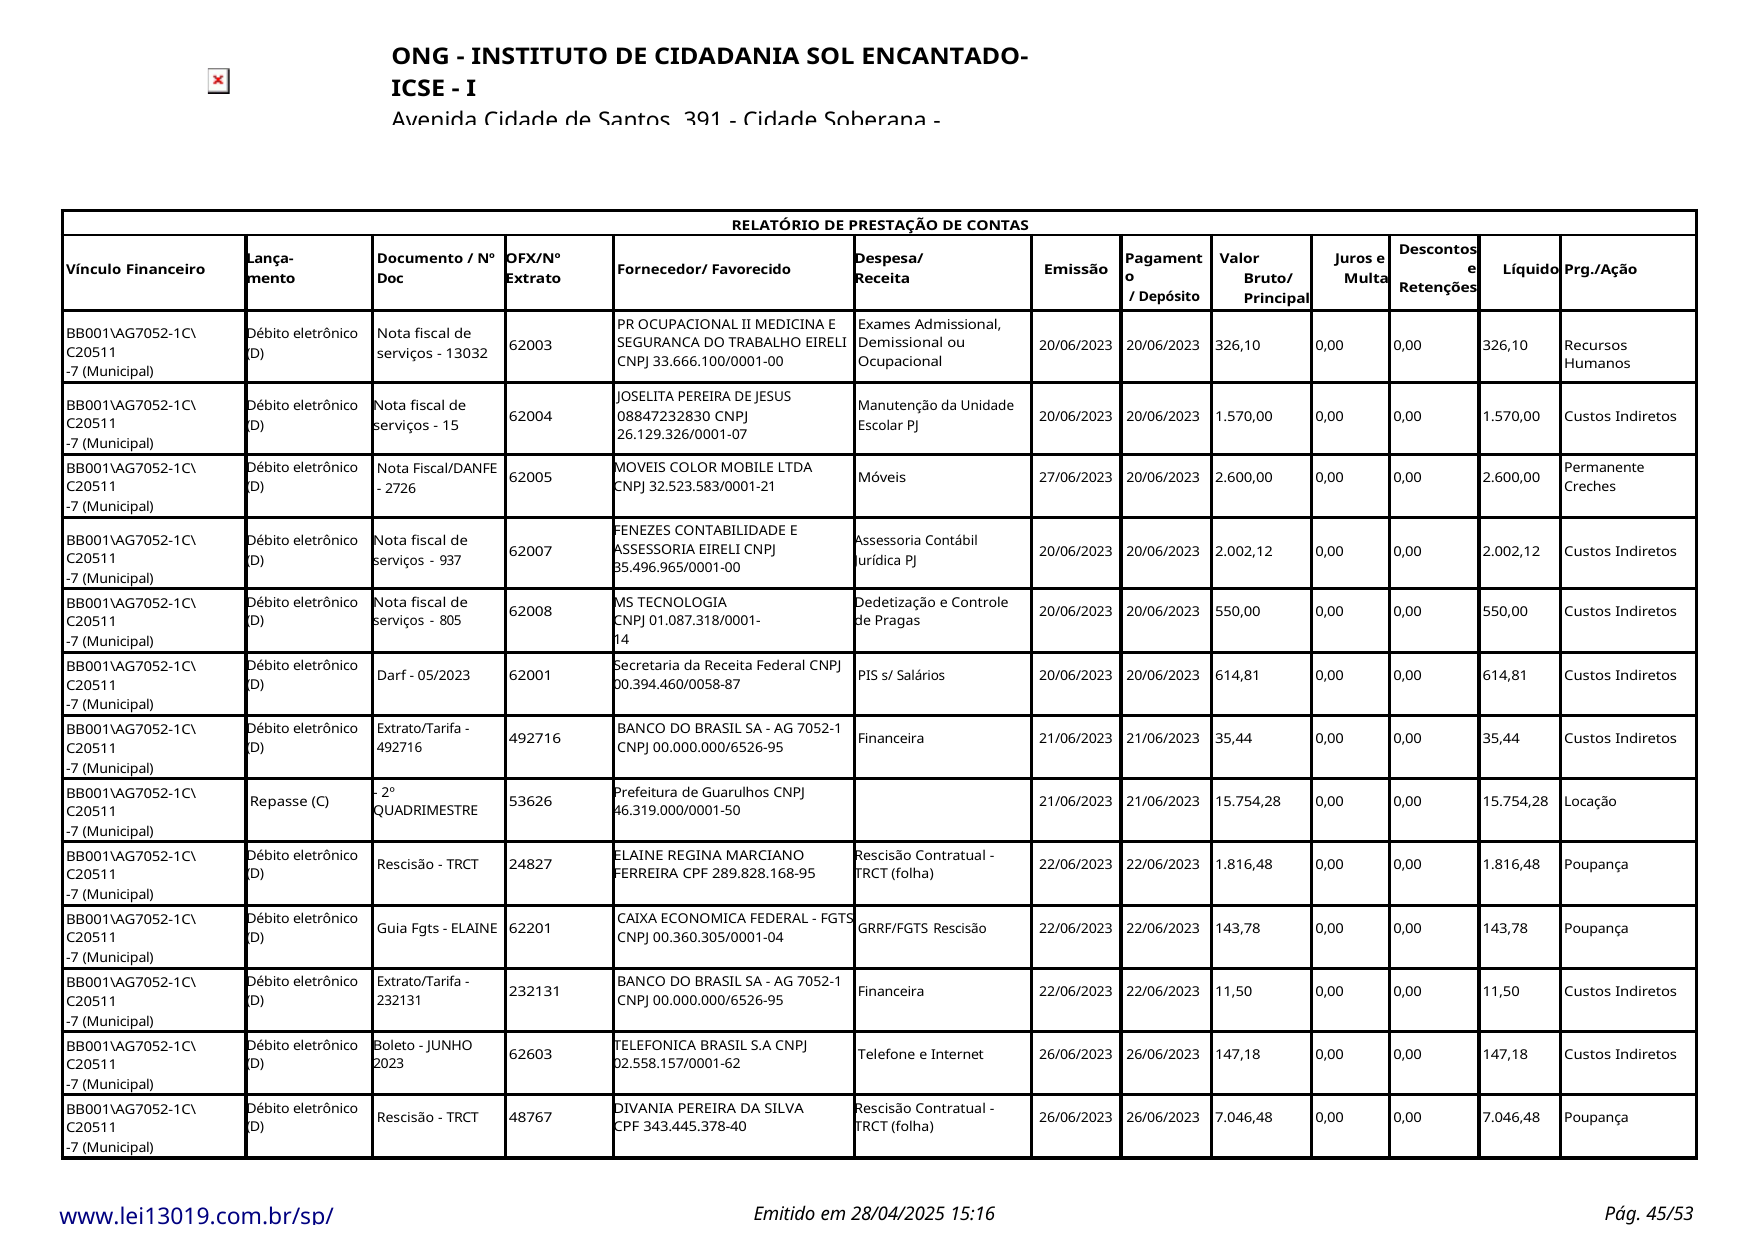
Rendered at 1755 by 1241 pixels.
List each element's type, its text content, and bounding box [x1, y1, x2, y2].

table_cell 20/06/2023 [1033, 384, 1119, 452]
table_cell BANCO DO BRASIL SA - AG 7052-1 CNPJ 00.000.000/6526-95 [615, 970, 853, 1030]
table_cell 147,18 [1213, 1033, 1310, 1093]
table_cell 62603 [507, 1033, 612, 1093]
table_cell 1.570,00 [1481, 384, 1559, 452]
table_cell Dedetização e Controle de Pragas [856, 590, 1030, 651]
table_cell 492716 [507, 717, 612, 777]
table_cell Líquido [1481, 236, 1559, 309]
table_cell 550,00 [1481, 590, 1559, 651]
table_cell Custos Indiretos [1562, 519, 1695, 587]
table_cell BB001\AG7052-1C\C20511 -7 (Municipal) [64, 312, 244, 381]
table_cell 7.046,48 [1213, 1096, 1310, 1156]
table_cell 0,00 [1391, 654, 1477, 714]
table_cell 0,00 [1391, 843, 1477, 903]
table_cell 20/06/2023 [1123, 519, 1210, 587]
table_cell Custos Indiretos [1562, 1033, 1695, 1093]
table_cell Débito eletrônico (D) [248, 384, 371, 452]
table_cell [856, 780, 1030, 840]
table_cell Despesa/ Receita [856, 236, 1030, 309]
table_cell MS TECNOLOGIA CNPJ 01.087.318/0001-14 [615, 590, 853, 651]
table_cell Débito eletrônico (D) [248, 519, 371, 587]
table_cell 62005 [507, 456, 612, 516]
table_cell Secretaria da Receita Federal CNPJ 00.394.460/0058-87 [615, 654, 853, 714]
table_cell 7.046,48 [1481, 1096, 1559, 1156]
table_cell Repasse (C) [248, 780, 371, 840]
table_cell 48767 [507, 1096, 612, 1156]
table_cell 0,00 [1313, 519, 1388, 587]
table_cell Nota Fiscal/DANFE - 2726 [374, 456, 504, 516]
table_cell Custos Indiretos [1562, 384, 1695, 452]
table_cell 53626 [507, 780, 612, 840]
table_cell CAIXA ECONOMICA FEDERAL - FGTS CNPJ 00.360.305/0001-04 [615, 907, 853, 967]
table_cell Poupança [1562, 907, 1695, 967]
table_header RELATÓRIO DE PRESTAÇÃO DE CONTAS [64, 212, 1695, 234]
table_cell 20/06/2023 [1033, 312, 1119, 381]
table_cell Débito eletrônico (D) [248, 456, 371, 516]
table_cell OFX/Nº Extrato [507, 236, 612, 309]
table_cell 26/06/2023 [1033, 1096, 1119, 1156]
table_cell Extrato/Tarifa - 232131 [374, 970, 504, 1030]
table_cell 20/06/2023 [1033, 654, 1119, 714]
table_cell 0,00 [1391, 456, 1477, 516]
table_cell 0,00 [1313, 843, 1388, 903]
table_cell Poupança [1562, 843, 1695, 903]
table_cell 21/06/2023 [1033, 780, 1119, 840]
table_cell 0,00 [1313, 384, 1388, 452]
table_cell Custos Indiretos [1562, 970, 1695, 1030]
table_cell 35,44 [1213, 717, 1310, 777]
table_cell Débito eletrônico (D) [248, 970, 371, 1030]
table_cell Exames Admissional, Demissional ou Ocupacional [856, 312, 1030, 381]
table_cell Darf - 05/2023 [374, 654, 504, 714]
table_cell Custos Indiretos [1562, 590, 1695, 651]
table_cell Nota ﬁscal de serviços - 15 [374, 384, 504, 452]
table_cell 614,81 [1213, 654, 1310, 714]
table_cell Financeira [856, 717, 1030, 777]
table_cell 62008 [507, 590, 612, 651]
table_cell MOVEIS COLOR MOBILE LTDA CNPJ 32.523.583/0001-21 [615, 456, 853, 516]
table_cell Guia Fgts - ELAINE [374, 907, 504, 967]
table_cell 550,00 [1213, 590, 1310, 651]
table_cell 0,00 [1313, 780, 1388, 840]
table_cell JOSELITA PEREIRA DE JESUS 08847232830 CNPJ 26.129.326/0001-07 [615, 384, 853, 452]
table_cell 0,00 [1391, 1033, 1477, 1093]
table_cell BB001\AG7052-1C\C20511 -7 (Municipal) [64, 654, 244, 714]
table_cell 0,00 [1391, 590, 1477, 651]
table_cell Assessoria Contábil Jurídica PJ [856, 519, 1030, 587]
table_cell BB001\AG7052-1C\C20511 -7 (Municipal) [64, 717, 244, 777]
table_cell Rescisão - TRCT [374, 1096, 504, 1156]
table_cell 0,00 [1391, 907, 1477, 967]
table_cell Nota ﬁscal de serviços - 805 [374, 590, 504, 651]
table_cell 20/06/2023 [1033, 590, 1119, 651]
table_cell Poupança [1562, 1096, 1695, 1156]
table_cell - 2º QUADRIMESTRE [374, 780, 504, 840]
table_cell 22/06/2023 [1123, 907, 1210, 967]
table_cell 62201 [507, 907, 612, 967]
table_cell Permanente Creches [1562, 456, 1695, 516]
table_cell BB001\AG7052-1C\C20511 -7 (Municipal) [64, 384, 244, 452]
table_cell Valor Bruto/ Principal [1213, 236, 1310, 309]
table_cell 0,00 [1313, 590, 1388, 651]
table_cell 326,10 [1481, 312, 1559, 381]
table_cell 0,00 [1313, 1033, 1388, 1093]
table_cell Rescisão Contratual - TRCT (folha) [856, 1096, 1030, 1156]
table_cell Débito eletrônico (D) [248, 907, 371, 967]
table_cell Manutenção da Unidade Escolar PJ [856, 384, 1030, 452]
table_cell Móveis [856, 456, 1030, 516]
table_cell BB001\AG7052-1C\C20511 -7 (Municipal) [64, 456, 244, 516]
table_cell 0,00 [1313, 907, 1388, 967]
table_cell BANCO DO BRASIL SA - AG 7052-1 CNPJ 00.000.000/6526-95 [615, 717, 853, 777]
table_cell 15.754,28 [1481, 780, 1559, 840]
table_cell 20/06/2023 [1123, 456, 1210, 516]
table_cell 143,78 [1481, 907, 1559, 967]
table_cell 21/06/2023 [1123, 780, 1210, 840]
table_cell 35,44 [1481, 717, 1559, 777]
table_cell Rescisão Contratual - TRCT (folha) [856, 843, 1030, 903]
table_cell Nota ﬁscal de serviços - 13032 [374, 312, 504, 381]
table_cell Pagamento / Depósito [1123, 236, 1210, 309]
table_cell Custos Indiretos [1562, 654, 1695, 714]
table_cell 0,00 [1391, 970, 1477, 1030]
table_cell 232131 [507, 970, 612, 1030]
table_cell BB001\AG7052-1C\C20511 -7 (Municipal) [64, 780, 244, 840]
table_cell Nota ﬁscal de serviços - 937 [374, 519, 504, 587]
table_cell BB001\AG7052-1C\C20511 -7 (Municipal) [64, 1033, 244, 1093]
table_cell 22/06/2023 [1033, 970, 1119, 1030]
table_cell BB001\AG7052-1C\C20511 -7 (Municipal) [64, 1096, 244, 1156]
table_cell Telefone e Internet [856, 1033, 1030, 1093]
table_cell Débito eletrônico (D) [248, 654, 371, 714]
table_cell 22/06/2023 [1123, 843, 1210, 903]
table_cell 22/06/2023 [1033, 907, 1119, 967]
table_cell Juros e Multa [1313, 236, 1388, 309]
table_cell 0,00 [1391, 1096, 1477, 1156]
table_cell 62004 [507, 384, 612, 452]
table_cell Débito eletrônico (D) [248, 1033, 371, 1093]
table_cell Prefeitura de Guarulhos CNPJ 46.319.000/0001-50 [615, 780, 853, 840]
table_cell 15.754,28 [1213, 780, 1310, 840]
table_cell Débito eletrônico (D) [248, 843, 371, 903]
table_cell 2.600,00 [1481, 456, 1559, 516]
table_cell Débito eletrônico (D) [248, 312, 371, 381]
table_cell 143,78 [1213, 907, 1310, 967]
table_cell Boleto - JUNHO 2023 [374, 1033, 504, 1093]
table_cell Recursos Humanos [1562, 312, 1695, 381]
table_cell 20/06/2023 [1123, 590, 1210, 651]
table_cell 614,81 [1481, 654, 1559, 714]
table_cell Emissão [1033, 236, 1119, 309]
table_cell 22/06/2023 [1123, 970, 1210, 1030]
table_cell Extrato/Tarifa - 492716 [374, 717, 504, 777]
table_cell Locação [1562, 780, 1695, 840]
table_cell BB001\AG7052-1C\C20511 -7 (Municipal) [64, 970, 244, 1030]
table_cell 21/06/2023 [1123, 717, 1210, 777]
table_cell BB001\AG7052-1C\C20511 -7 (Municipal) [64, 843, 244, 903]
table_cell 0,00 [1313, 456, 1388, 516]
table_cell 0,00 [1391, 519, 1477, 587]
table_cell 20/06/2023 [1033, 519, 1119, 587]
table_cell 11,50 [1481, 970, 1559, 1030]
table_cell 0,00 [1391, 312, 1477, 381]
table_cell Prg./Ação [1562, 236, 1695, 309]
table_cell 0,00 [1391, 384, 1477, 452]
table_cell 26/06/2023 [1033, 1033, 1119, 1093]
table_cell 62003 [507, 312, 612, 381]
table_cell 2.002,12 [1213, 519, 1310, 587]
table_cell 0,00 [1391, 717, 1477, 777]
table_cell 147,18 [1481, 1033, 1559, 1093]
table_cell 62007 [507, 519, 612, 587]
table_cell BB001\AG7052-1C\C20511 -7 (Municipal) [64, 907, 244, 967]
table_cell Documento / Nº Doc [374, 236, 504, 309]
table_cell 1.816,48 [1481, 843, 1559, 903]
table_cell 20/06/2023 [1123, 654, 1210, 714]
table_cell Custos Indiretos [1562, 717, 1695, 777]
table_cell 22/06/2023 [1033, 843, 1119, 903]
table_cell 2.600,00 [1213, 456, 1310, 516]
table_cell TELEFONICA BRASIL S.A CNPJ 02.558.157/0001-62 [615, 1033, 853, 1093]
table_cell BB001\AG7052-1C\C20511 -7 (Municipal) [64, 590, 244, 651]
table_cell 326,10 [1213, 312, 1310, 381]
table_cell 62001 [507, 654, 612, 714]
table_cell Débito eletrônico (D) [248, 1096, 371, 1156]
table_cell 20/06/2023 [1123, 312, 1210, 381]
table_cell Vínculo Financeiro [64, 236, 244, 309]
table_cell 24827 [507, 843, 612, 903]
table_cell FENEZES CONTABILIDADE E ASSESSORIA EIRELI CNPJ 35.496.965/0001-00 [615, 519, 853, 587]
table_cell DIVANIA PEREIRA DA SILVA CPF 343.445.378-40 [615, 1096, 853, 1156]
table_cell 21/06/2023 [1033, 717, 1119, 777]
table_cell BB001\AG7052-1C\C20511 -7 (Municipal) [64, 519, 244, 587]
table_cell 1.570,00 [1213, 384, 1310, 452]
table_cell Débito eletrônico (D) [248, 590, 371, 651]
table_cell Financeira [856, 970, 1030, 1030]
table_cell Descontos e Retenções [1391, 236, 1477, 309]
table_cell 0,00 [1313, 312, 1388, 381]
table_cell 0,00 [1313, 654, 1388, 714]
table_cell 26/06/2023 [1123, 1033, 1210, 1093]
table_cell 27/06/2023 [1033, 456, 1119, 516]
table_cell GRRF/FGTS Rescisão [856, 907, 1030, 967]
table_cell PIS s/ Salários [856, 654, 1030, 714]
table_cell 0,00 [1313, 1096, 1388, 1156]
table_cell Rescisão - TRCT [374, 843, 504, 903]
table_cell 1.816,48 [1213, 843, 1310, 903]
table_cell 0,00 [1313, 970, 1388, 1030]
table_cell PR OCUPACIONAL II MEDICINA E SEGURANCA DO TRABALHO EIRELI CNPJ 33.666.100/0001-00 [615, 312, 853, 381]
table_cell ELAINE REGINA MARCIANO FERREIRA CPF 289.828.168-95 [615, 843, 853, 903]
table_cell Débito eletrônico (D) [248, 717, 371, 777]
table_cell Lança- mento [248, 236, 371, 309]
table_cell 11,50 [1213, 970, 1310, 1030]
table_cell 20/06/2023 [1123, 384, 1210, 452]
table_cell Fornecedor/ Favorecido [615, 236, 853, 309]
table_cell 26/06/2023 [1123, 1096, 1210, 1156]
table_cell 2.002,12 [1481, 519, 1559, 587]
table_cell 0,00 [1313, 717, 1388, 777]
table_cell 0,00 [1391, 780, 1477, 840]
